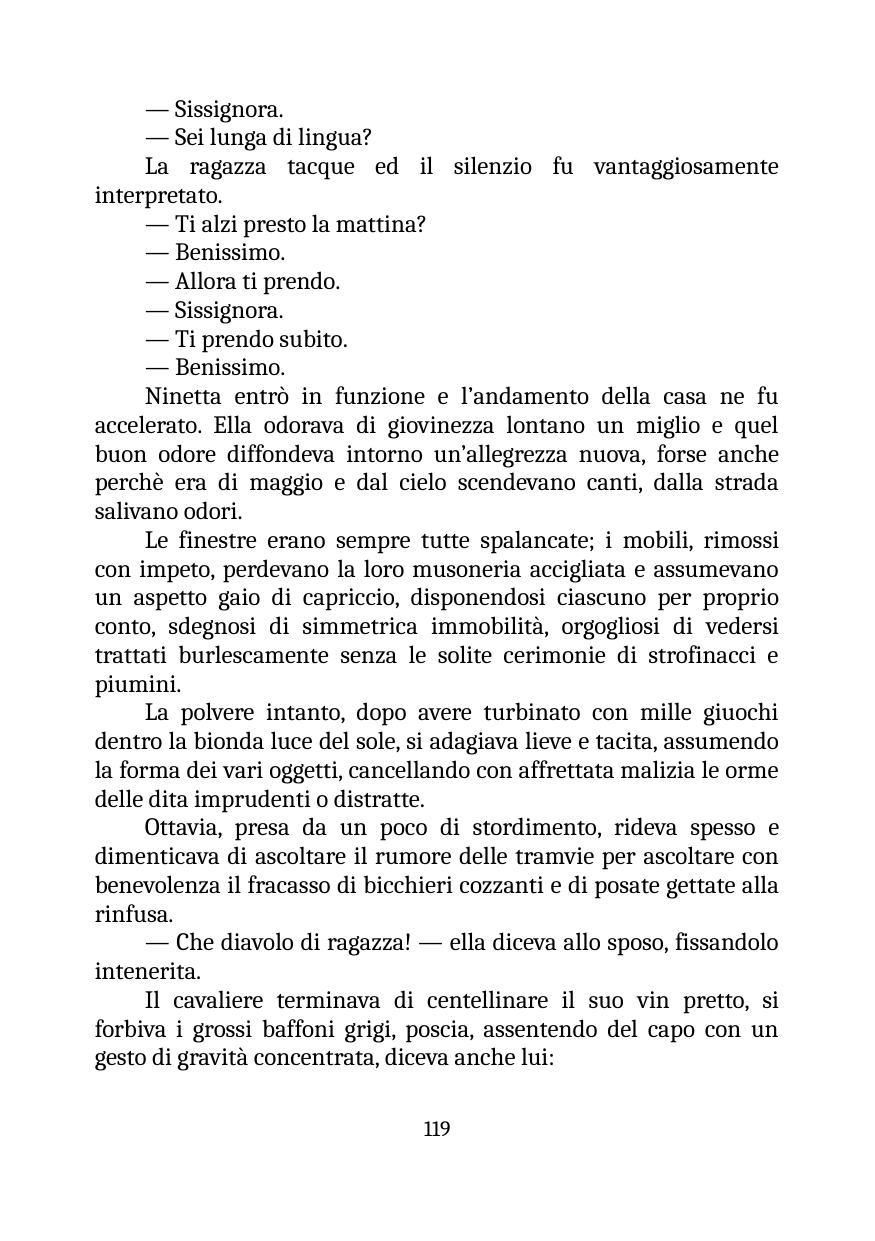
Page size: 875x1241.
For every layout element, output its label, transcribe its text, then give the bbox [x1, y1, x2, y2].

text La ragazza tacque ed il silenzio fu vantaggiosamente interpretato. [94, 152, 779, 209]
text Ottavia, presa da un poco di stordimento, rideva spesso e dimenticava di ascoltare il rumore delle tramvie per ascoltare con benevolenza il fracasso di bicchieri cozzanti e di posate gettate alla rinfusa. [94, 813, 779, 928]
text — Sissignora. [94, 296, 779, 324]
text — Ti alzi presto la mattina? [94, 209, 779, 238]
text Il cavaliere terminava di centellinare il suo vin pretto, si forbiva i grossi baffoni grigi, poscia, assentendo del capo con un gesto di gravità concentrata, diceva anche lui: [94, 986, 779, 1072]
text — Sissignora. [94, 94, 779, 123]
text — Che diavolo di ragazza! — ella diceva allo sposo, fissandolo intenerita. [94, 928, 779, 986]
text — Benissimo. [94, 353, 779, 382]
text Ninetta entrò in funzione e l’andamento della casa ne fu accelerato. Ella odorava di giovinezza lontano un miglio e quel buon odore diffondeva intorno un’allegrezza nuova, forse anche perchè era di maggio e dal cielo scendevano canti, dalla strada salivano odori. [94, 382, 779, 526]
text Le finestre erano sempre tutte spalancate; i mobili, rimossi con impeto, perdevano la loro musoneria accigliata e assumevano un aspetto gaio di capriccio, disponendosi ciascuno per proprio conto, sdegnosi di simmetrica immobilità, orgogliosi di vedersi trattati burlescamente senza le solite cerimonie di strofinacci e piumini. [94, 526, 779, 698]
text — Allora ti prendo. [94, 267, 779, 296]
text — Sei lunga di lingua? [94, 123, 779, 152]
text La polvere intanto, dopo avere turbinato con mille giuochi dentro la bionda luce del sole, si adagiava lieve e tacita, assumendo la forma dei vari oggetti, cancellando con affrettata malizia le orme delle dita imprudenti o distratte. [94, 698, 779, 813]
text — Benissimo. [94, 238, 779, 267]
text — Ti prendo subito. [94, 324, 779, 353]
